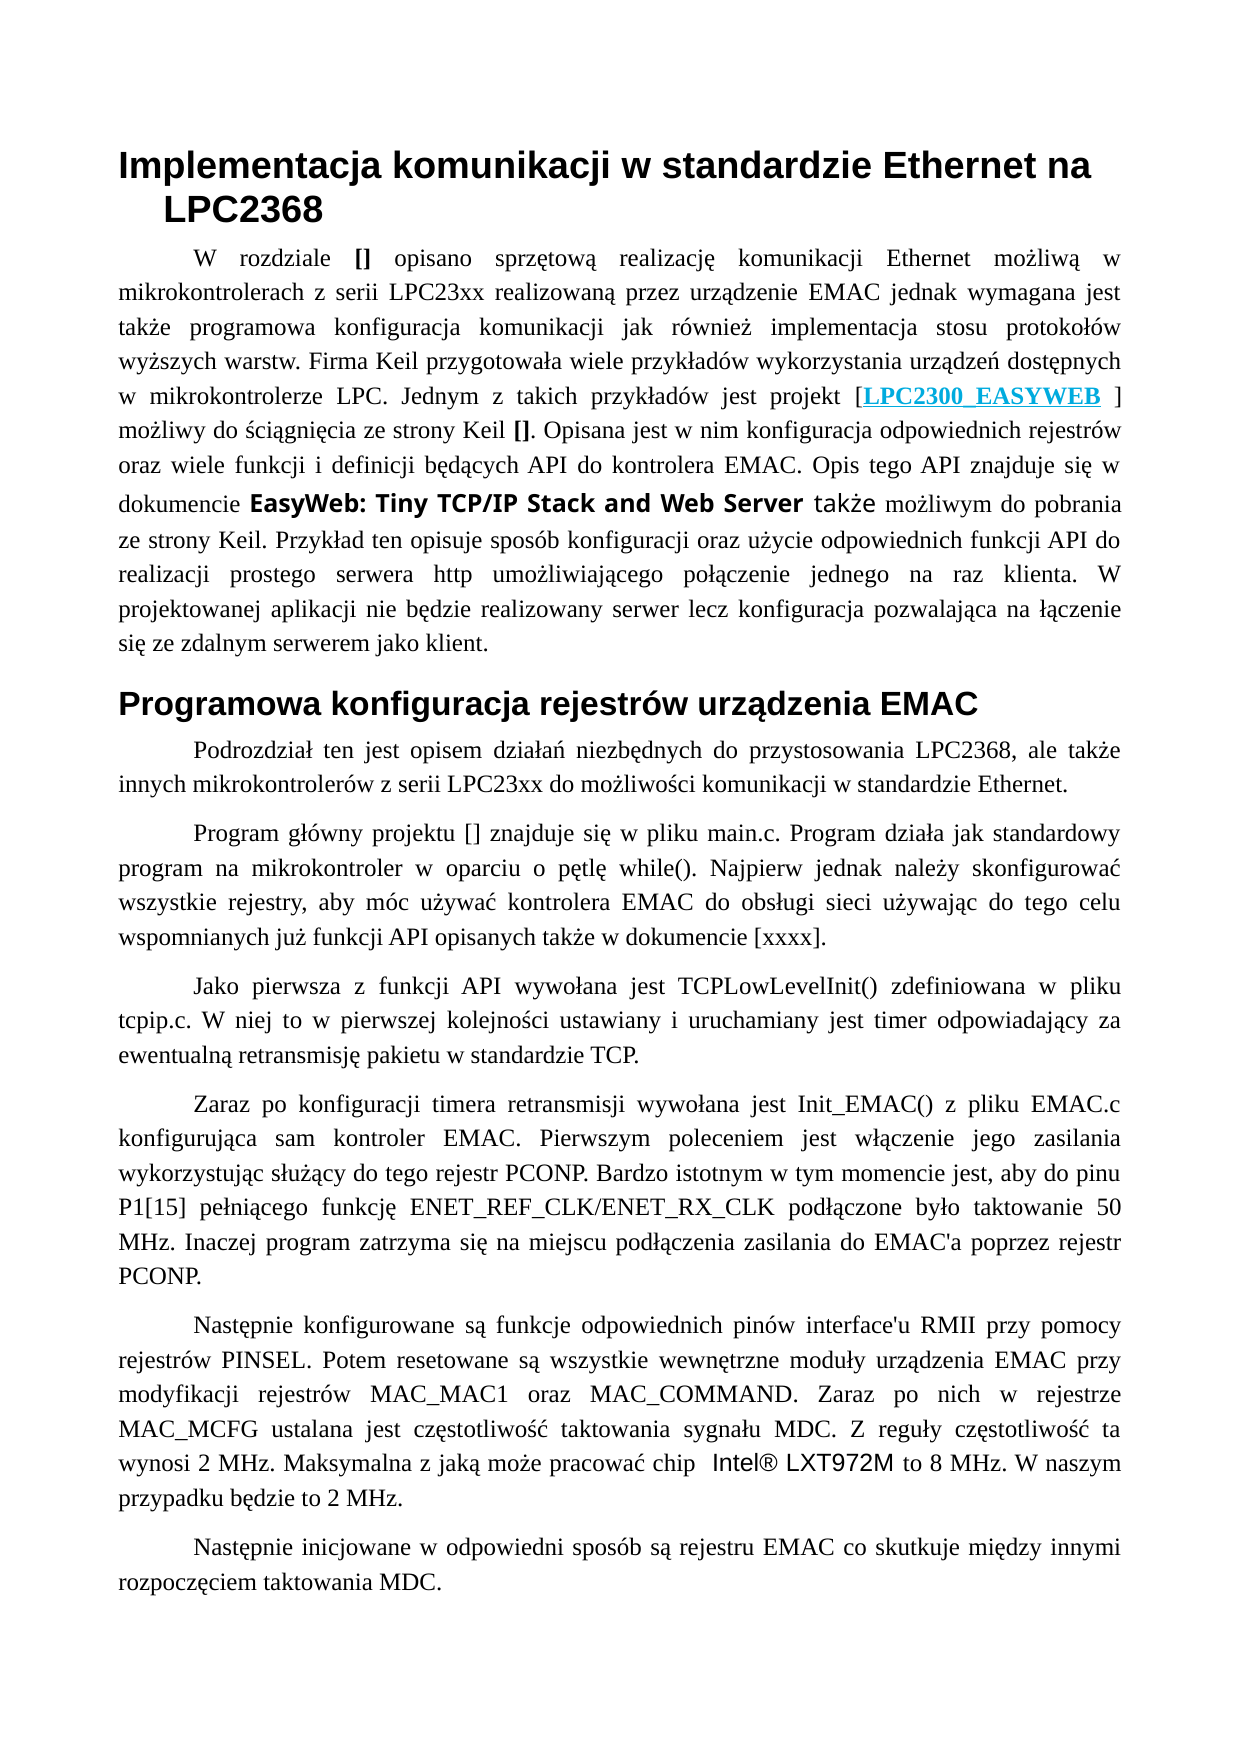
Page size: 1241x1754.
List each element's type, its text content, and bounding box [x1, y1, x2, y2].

text W rozdziale [] opisano sprzętową realizację komunikacji Ethernet możliwą w mikrokontrolerach z serii LPC23xx realizowaną przez urządzenie EMAC jednak wymagana jest także programowa konfiguracja komunikacji jak również implementacja stosu protokołów wyższych warstw. Firma Keil przygotowała wiele przykładów wykorzystania urządzeń dostępnych w mikrokontrolerze LPC. Jednym z takich przykładów jest projekt [LPC2300_EASYWEB ] możliwy do ściągnięcia ze strony Keil []. Opisana jest w nim konfiguracja odpowiednich rejestrów oraz wiele funkcji i definicji będących API do kontrolera EMAC. Opis tego API znajduje się w dokumencie EasyWeb: Tiny TCP/IP Stack and Web Server także możliwym do pobrania ze strony Keil. Przykład ten opisuje sposób konfiguracji oraz użycie odpowiednich funkcji API do realizacji prostego serwera http umożliwiającego połączenie jednego na raz klienta. W projektowanej aplikacji nie będzie realizowany serwer lecz konfiguracja pozwalająca na łączenie się ze zdalnym serwerem jako klient. [118, 243, 1122, 657]
text Podrozdział ten jest opisem działań niezbędnych do przystosowania LPC2368, ale także innych mikrokontrolerów z serii LPC23xx do możliwości komunikacji w standardzie Ethernet. [118, 735, 1122, 798]
text Zaraz po konfiguracji timera retransmisji wywołana jest Init_EMAC() z pliku EMAC.c konfigurująca sam kontroler EMAC. Pierwszym poleceniem jest włączenie jego zasilania wykorzystując służący do tego rejestr PCONP. Bardzo istotnym w tym momencie jest, aby do pinu P1[15] pełniącego funkcję ENET_REF_CLK/ENET_RX_CLK podłączone było taktowanie 50 MHz. Inaczej program zatrzyma się na miejscu podłączenia zasilania do EMAC'a poprzez rejestr PCONP. [118, 1089, 1122, 1290]
text Następnie konfigurowane są funkcje odpowiednich pinów interface'u RMII przy pomocy rejestrów PINSEL. Potem resetowane są wszystkie wewnętrzne moduły urządzenia EMAC przy modyfikacji rejestrów MAC_MAC1 oraz MAC_COMMAND. Zaraz po nich w rejestrze MAC_MCFG ustalana jest częstotliwość taktowania sygnału MDC. Z reguły częstotliwość ta wynosi 2 MHz. Maksymalna z jaką może pracować chip Intel® LXT972M to 8 MHz. W naszym przypadku będzie to 2 MHz. [118, 1311, 1122, 1512]
subtitle Implementacja komunikacji w standardzie Ethernet na LPC2368 [118, 143, 1122, 230]
text Następnie inicjowane w odpowiedni sposób są rejestru EMAC co skutkuje między innymi rozpoczęciem taktowania MDC. [118, 1532, 1122, 1595]
subtitle Programowa konfiguracja rejestrów urządzenia EMAC [118, 684, 1122, 722]
text Jako pierwsza z funkcji API wywołana jest TCPLowLevelInit() zdefiniowana w pliku tcpip.c. W niej to w pierwszej kolejności ustawiany i uruchamiany jest timer odpowiadający za ewentualną retransmisję pakietu w standardzie TCP. [118, 971, 1122, 1069]
text Program główny projektu [] znajduje się w pliku main.c. Program działa jak standardowy program na mikrokontroler w oparciu o pętlę while(). Najpierw jednak należy skonfigurować wszystkie rejestry, aby móc używać kontrolera EMAC do obsługi sieci używając do tego celu wspomnianych już funkcji API opisanych także w dokumencie [xxxx]. [118, 818, 1122, 951]
